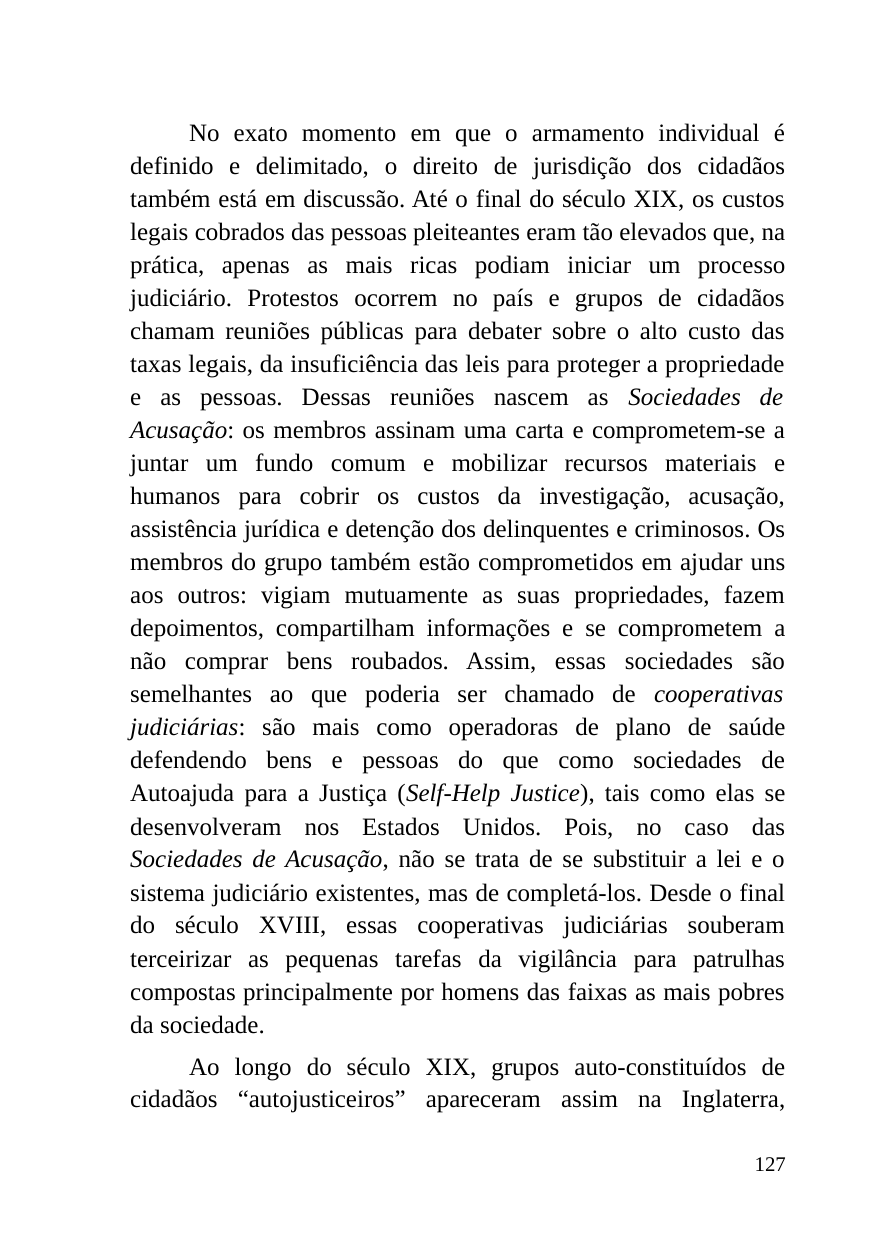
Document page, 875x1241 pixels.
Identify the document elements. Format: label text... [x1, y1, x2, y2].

text No exato momento em que o armamento individual é definido e delimitado, o direito de jurisdição dos cidadãos também está em discussão. Até o final do século XIX, os custos legais cobrados das pessoas pleiteantes eram tão elevados que, na prática, apenas as mais ricas podiam iniciar um processo judiciário. Protestos ocorrem no país e grupos de cidadãos chamam reuniões públicas para debater sobre o alto custo das taxas legais, da insuficiência das leis para proteger a propriedade e as pessoas. Dessas reuniões nascem as Sociedades de Acusação: os membros assinam uma carta e comprometem-se a juntar um fundo comum e mobilizar recursos materiais e humanos para cobrir os custos da investigação, acusação, assistência jurídica e detenção dos delinquentes e criminosos. Os membros do grupo também estão comprometidos em ajudar uns aos outros: vigiam mutuamente as suas propriedades, fazem depoimentos, compartilham informações e se comprometem a não comprar bens roubados. Assim, essas sociedades são semelhantes ao que poderia ser chamado de cooperativas judiciárias: são mais como operadoras de plano de saúde defendendo bens e pessoas do que como sociedades de Autoajuda para a Justiça (Self-Help Justice), tais como elas se desenvolveram nos Estados Unidos. Pois, no caso das Sociedades de Acusação, não se trata de se substituir a lei e o sistema judiciário existentes, mas de completá-los. Desde o final do século XVIII, essas cooperativas judiciárias souberam terceirizar as pequenas tarefas da vigilância para patrulhas compostas principalmente por homens das faixas as mais pobres da sociedade. [130, 118, 786, 1038]
text Ao longo do século XIX, grupos auto-constituídos de cidadãos “autojusticeiros” apareceram assim na Inglaterra, [130, 1052, 786, 1113]
